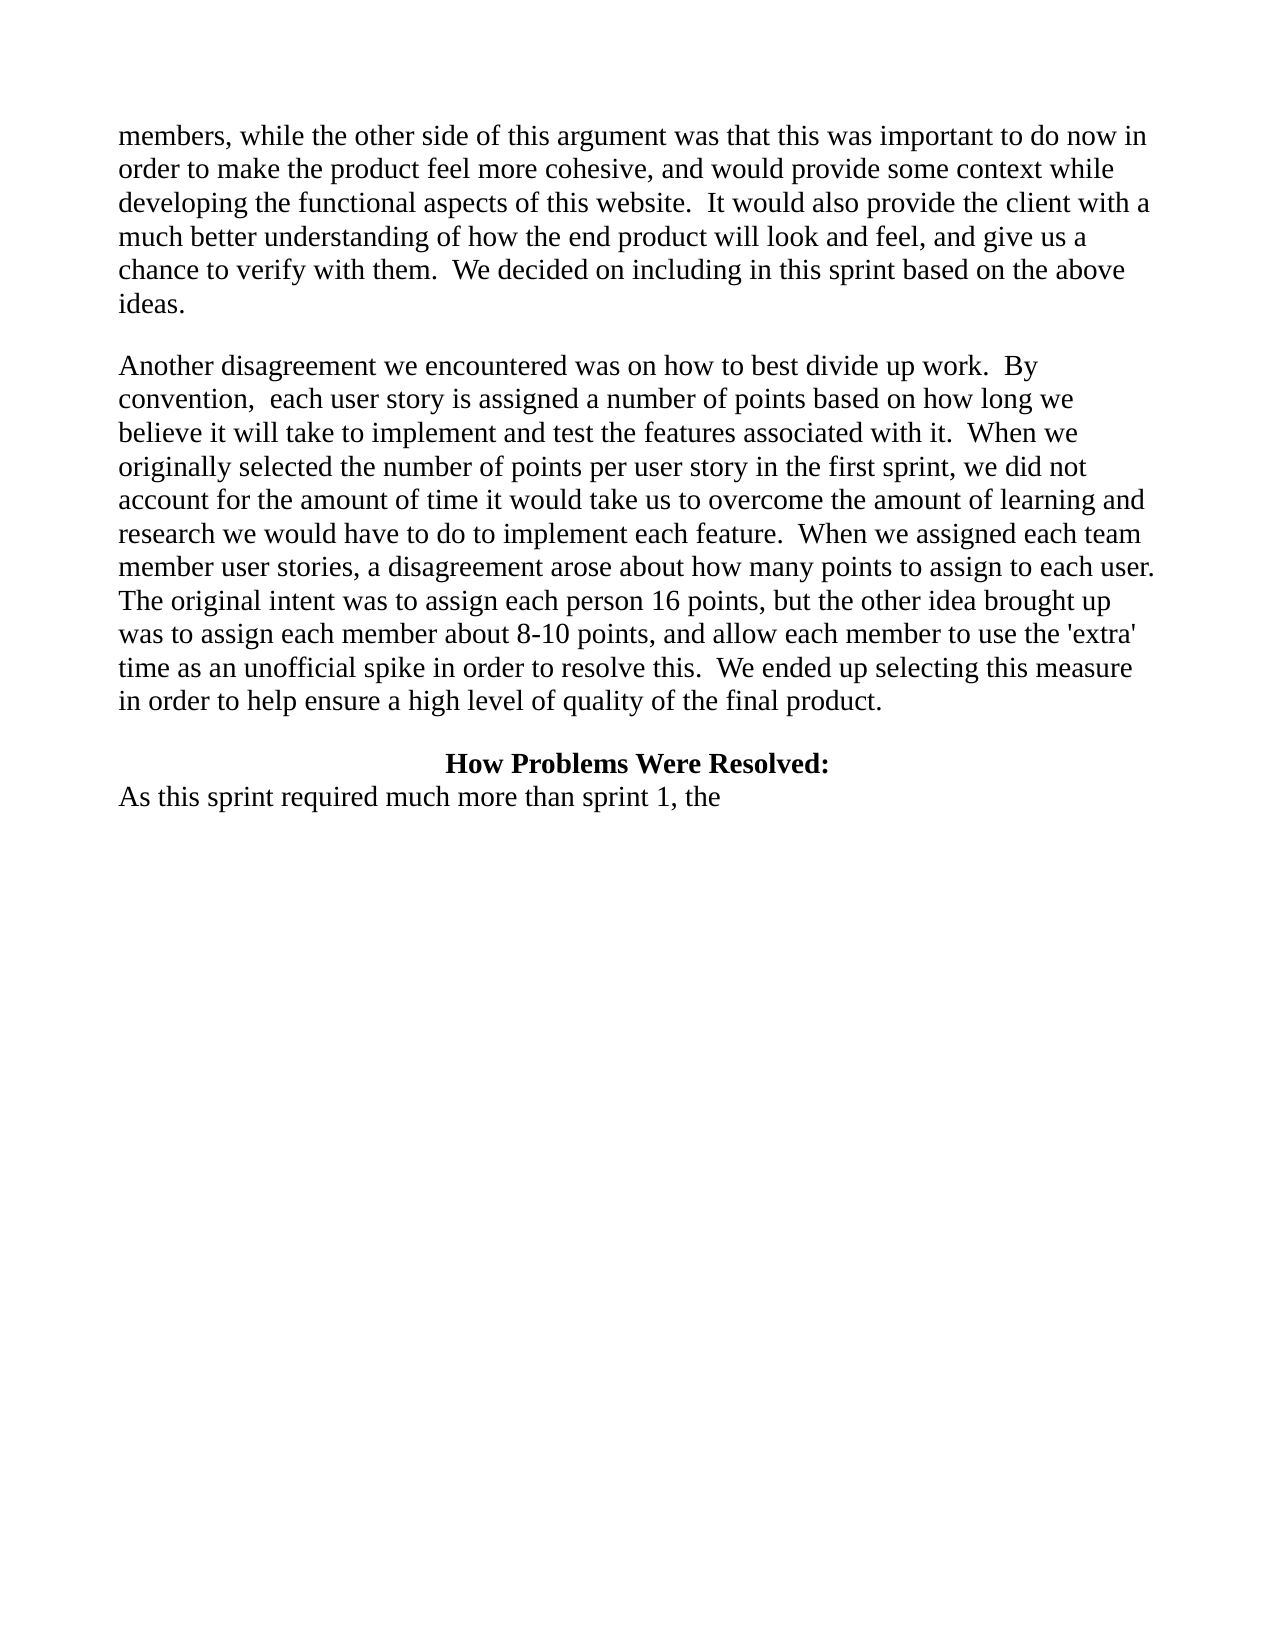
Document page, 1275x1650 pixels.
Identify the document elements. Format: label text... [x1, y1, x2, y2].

text How Problems Were Resolved: [118, 746, 1157, 779]
text Another disagreement we encountered was on how to best divide up work. By convention, each user story is assigned a number of points based on how long we believe it will take to implement and test the features associated with it. When we originally selected the number of points per user story in the first sprint, we did not account for the amount of time it would take us to overcome the amount of learning and research we would have to do to implement each feature. When we assigned each team member user stories, a disagreement arose about how many points to assign to each user. The original intent was to assign each person 16 points, but the other idea brought up was to assign each member about 8-10 points, and allow each member to use the 'extra' time as an unofficial spike in order to resolve this. We ended up selecting this measure in order to help ensure a high level of quality of the final product. [118, 348, 1157, 717]
text members, while the other side of this argument was that this was important to do now in order to make the product feel more cohesive, and would provide some context while developing the functional aspects of this website. It would also provide the client with a much better understanding of how the end product will look and feel, and give us a chance to verify with them. We decided on including in this sprint based on the above ideas. [118, 118, 1157, 319]
text As this sprint required much more than sprint 1, the [118, 779, 1157, 813]
